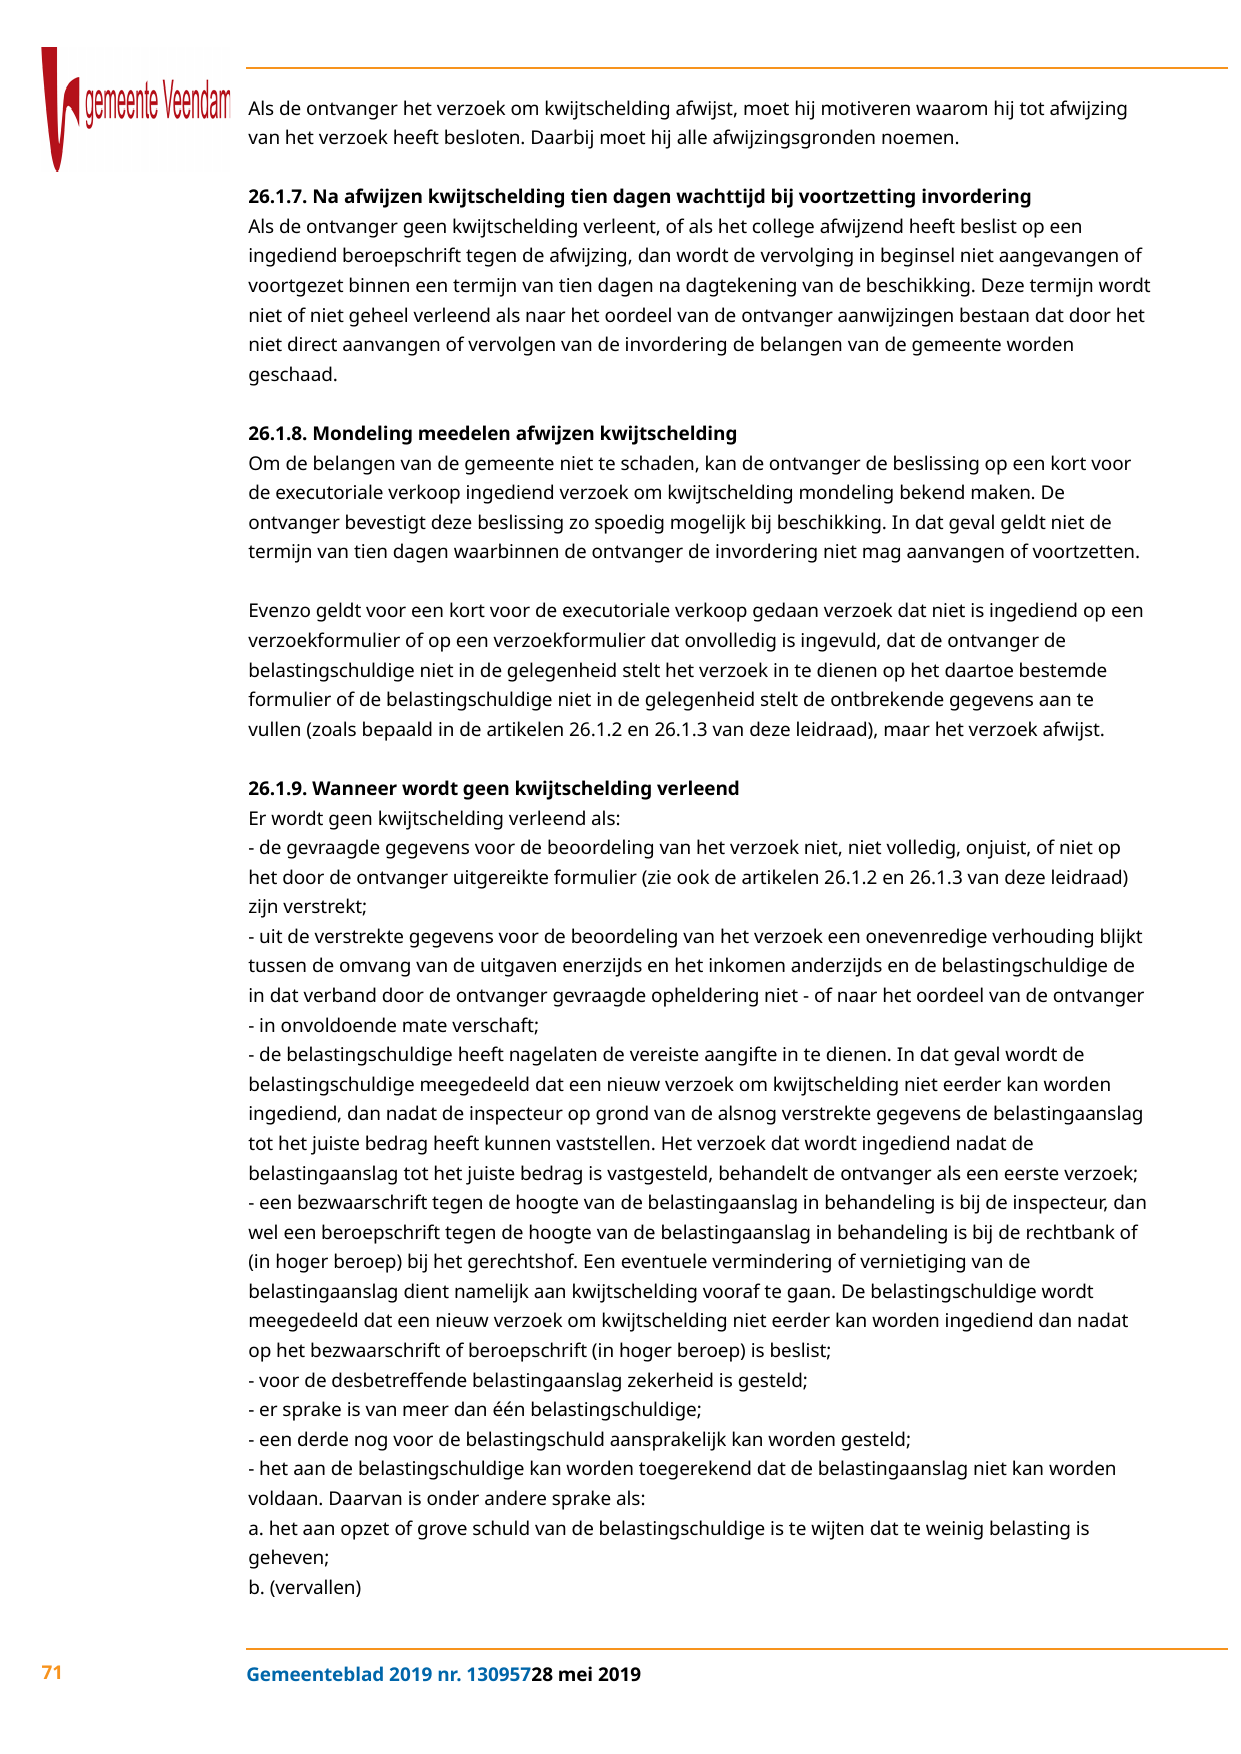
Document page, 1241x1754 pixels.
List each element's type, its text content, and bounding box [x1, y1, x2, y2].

text Als de ontvanger geen kwijtschelding verleent, of als het college afwijzend heeft beslist op een ingediend beroepschrift tegen de afwijzing, dan wordt de vervolging in beginsel niet aangevangen of voortgezet binnen een termijn van tien dagen na dagtekening van de beschikking. Deze termijn wordt niet of niet geheel verleend als naar het oordeel van de ontvanger aanwijzingen bestaan dat door het niet direct aanvangen of vervolgen van de invordering de belangen van de gemeente worden geschaad. [248, 213, 1152, 387]
text Om de belangen van de gemeente niet te schaden, kan de ontvanger de beslissing op een kort voor de executoriale verkoop ingediend verzoek om kwijtschelding mondeling bekend maken. De ontvanger bevestigt deze beslissing zo spoedig mogelijk bij beschikking. In dat geval geldt niet de termijn van tien dagen waarbinnen de ontvanger de invordering niet mag aanvangen of voortzetten. [248, 450, 1152, 564]
text Er wordt geen kwijtschelding verleend als: [248, 805, 1152, 831]
text Als de ontvanger het verzoek om kwijtschelding afwijst, moet hij motiveren waarom hij tot afwijzing van het verzoek heeft besloten. Daarbij moet hij alle afwijzingsgronden noemen. [248, 95, 1152, 150]
text - het aan de belastingschuldige kan worden toegerekend dat de belastingaanslag niet kan worden voldaan. Daarvan is onder andere sprake als: [248, 1456, 1152, 1511]
text - de belastingschuldige heeft nagelaten de vereiste aangifte in te dienen. In dat geval wordt de belastingschuldige meegedeeld dat een nieuw verzoek om kwijtschelding niet eerder kan worden ingediend, dan nadat de inspecteur op grond van de alsnog verstrekte gegevens de belastingaanslag tot het juiste bedrag heeft kunnen vaststellen. Het verzoek dat wordt ingediend nadat de belastingaanslag tot het juiste bedrag is vastgesteld, behandelt de ontvanger als een eerste verzoek; [248, 1041, 1152, 1186]
text - een derde nog voor de belastingschuld aansprakelijk kan worden gesteld; [248, 1426, 1152, 1452]
text - een bezwaarschrift tegen de hoogte van de belastingaanslag in behandeling is bij de inspecteur, dan wel een beroepschrift tegen de hoogte van de belastingaanslag in behandeling is bij de rechtbank of (in hoger beroep) bij het gerechtshof. Een eventuele vermindering of vernietiging van de belastingaanslag dient namelijk aan kwijtschelding vooraf te gaan. De belastingschuldige wordt meegedeeld dat een nieuw verzoek om kwijtschelding niet eerder kan worden ingediend dan nadat op het bezwaarschrift of beroepschrift (in hoger beroep) is beslist; [248, 1189, 1152, 1363]
text b. (vervallen) [248, 1574, 1152, 1600]
text 26.1.8. Mondeling meedelen afwijzen kwijtschelding [248, 420, 1152, 446]
text 26.1.9. Wanneer wordt geen kwijtschelding verleend [248, 775, 1152, 801]
text 26.1.7. Na afwijzen kwijtschelding tien dagen wachttijd bij voortzetting invordering [248, 183, 1152, 209]
text - de gevraagde gegevens voor de beoordeling van het verzoek niet, niet volledig, onjuist, of niet op het door de ontvanger uitgereikte formulier (zie ook de artikelen 26.1.2 en 26.1.3 van deze leidraad) zijn verstrekt; [248, 834, 1152, 919]
text - uit de verstrekte gegevens voor de beoordeling van het verzoek een onevenredige verhouding blijkt tussen de omvang van de uitgaven enerzijds en het inkomen anderzijds en de belastingschuldige de in dat verband door de ontvanger gevraagde opheldering niet - of naar het oordeel van de ontvanger - in onvoldoende mate verschaft; [248, 923, 1152, 1038]
picture [41, 47, 231, 172]
text a. het aan opzet of grove schuld van de belastingschuldige is te wijten dat te weinig belasting is geheven; [248, 1515, 1152, 1570]
text Evenzo geldt voor een kort voor de executoriale verkoop gedaan verzoek dat niet is ingediend op een verzoekformulier of op een verzoekformulier dat onvolledig is ingevuld, dat de ontvanger de belastingschuldige niet in de gelegenheid stelt het verzoek in te dienen op het daartoe bestemde formulier of de belastingschuldige niet in de gelegenheid stelt de ontbrekende gegevens aan te vullen (zoals bepaald in de artikelen 26.1.2 en 26.1.3 van deze leidraad), maar het verzoek afwijst. [248, 598, 1152, 742]
text - er sprake is van meer dan één belastingschuldige; [248, 1396, 1152, 1422]
text - voor de desbetreffende belastingaanslag zekerheid is gesteld; [248, 1367, 1152, 1393]
